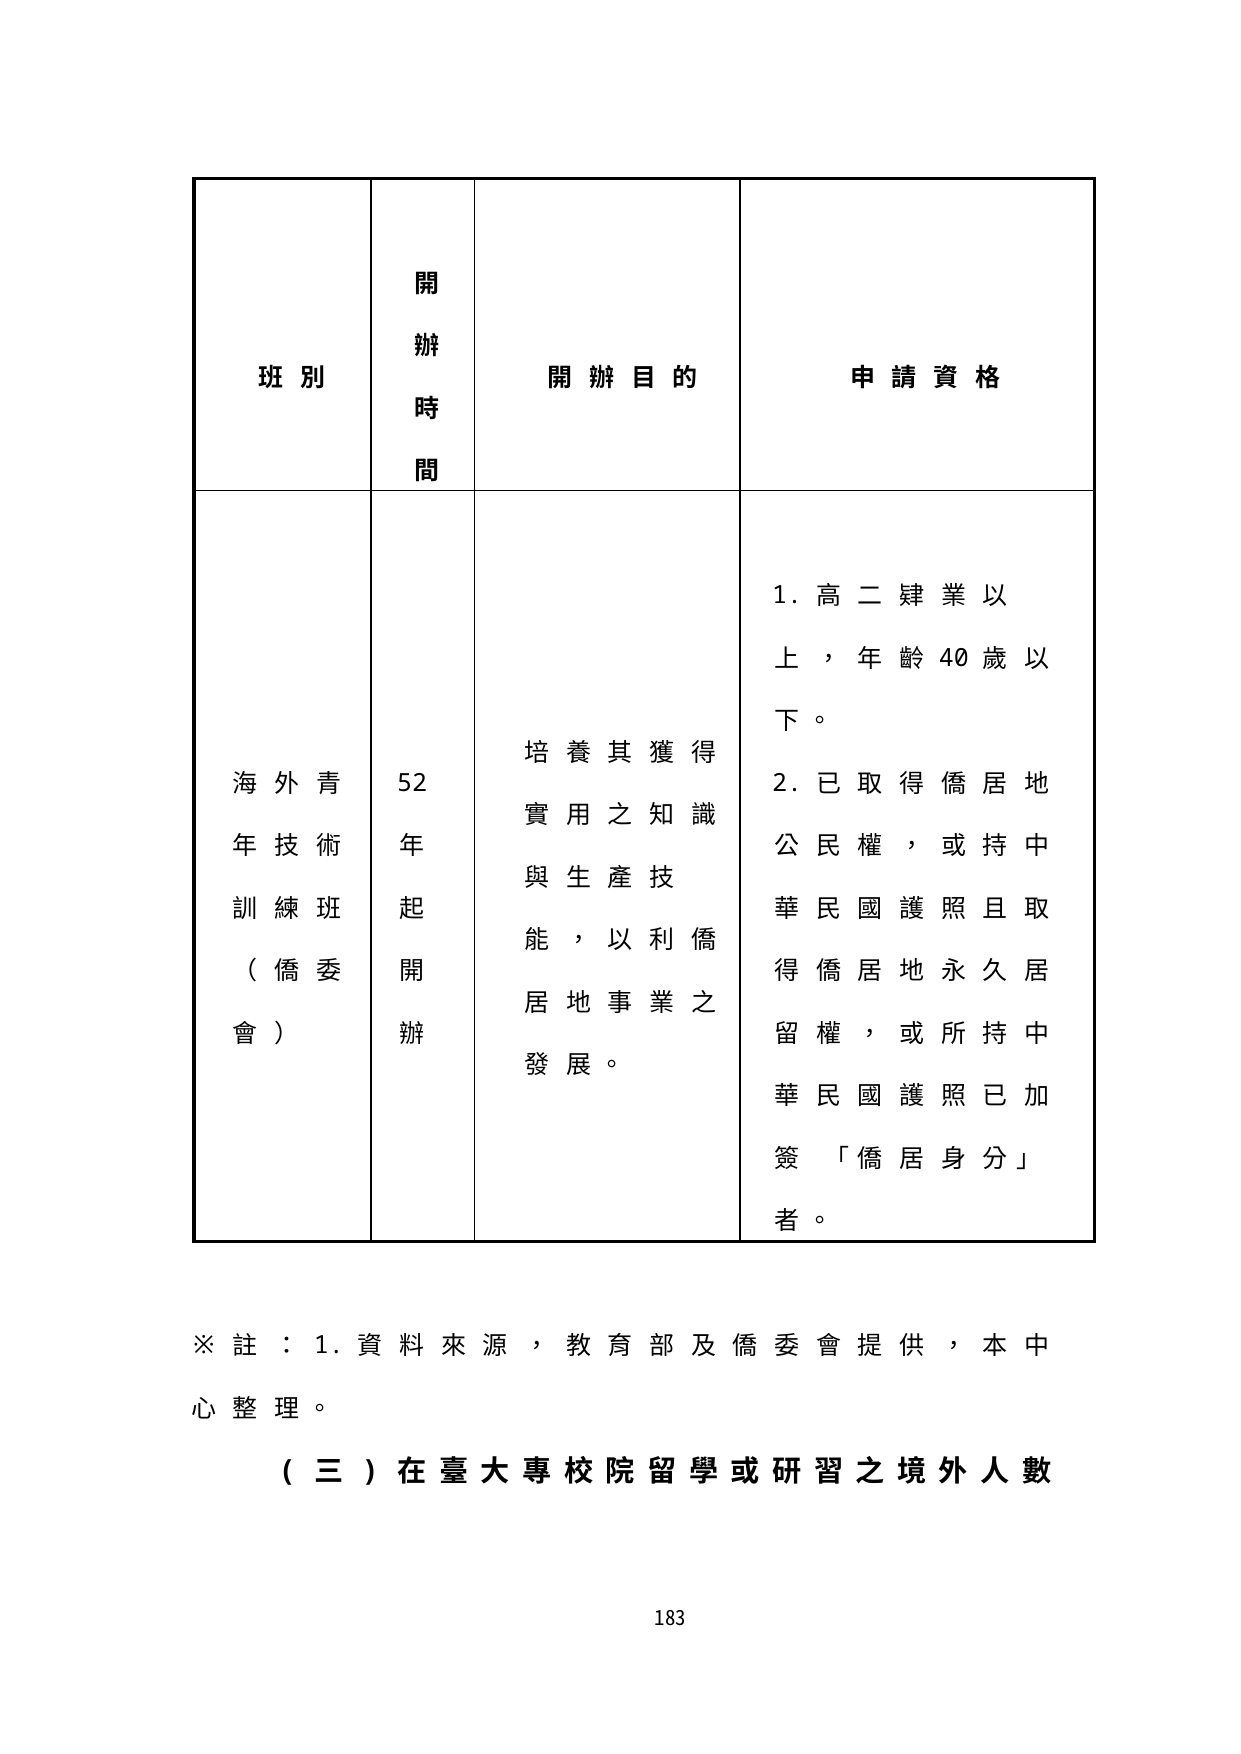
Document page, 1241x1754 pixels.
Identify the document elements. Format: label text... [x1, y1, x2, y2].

table_cell 海外青年技術訓練班（僑委會） [196, 491, 370, 1240]
table_cell 52年起開辦 [372, 491, 474, 1240]
table_cell 1.高二肄業以上，年齡40歲以下。 2.已取得僑居地公民權，或持中華民國護照且取得僑居地永久居留權，或所持中華民國護照已加簽「僑居身分」者。 [741, 491, 1093, 1240]
table_header 開辦時間 [372, 180, 474, 490]
table_header 申請資格 [741, 180, 1093, 490]
table_header 班別 [196, 180, 370, 490]
text ※註：1.資料來源，教育部及僑委會提供，本中心整理。 [183, 1302, 1058, 1427]
table_cell 培養其獲得實用之知識與生產技能，以利僑居地事業之發展。 [475, 491, 739, 1240]
table_header 開辦目的 [475, 180, 739, 490]
text (三)在臺大專校院留學或研習之境外人數 [242, 1427, 1058, 1490]
